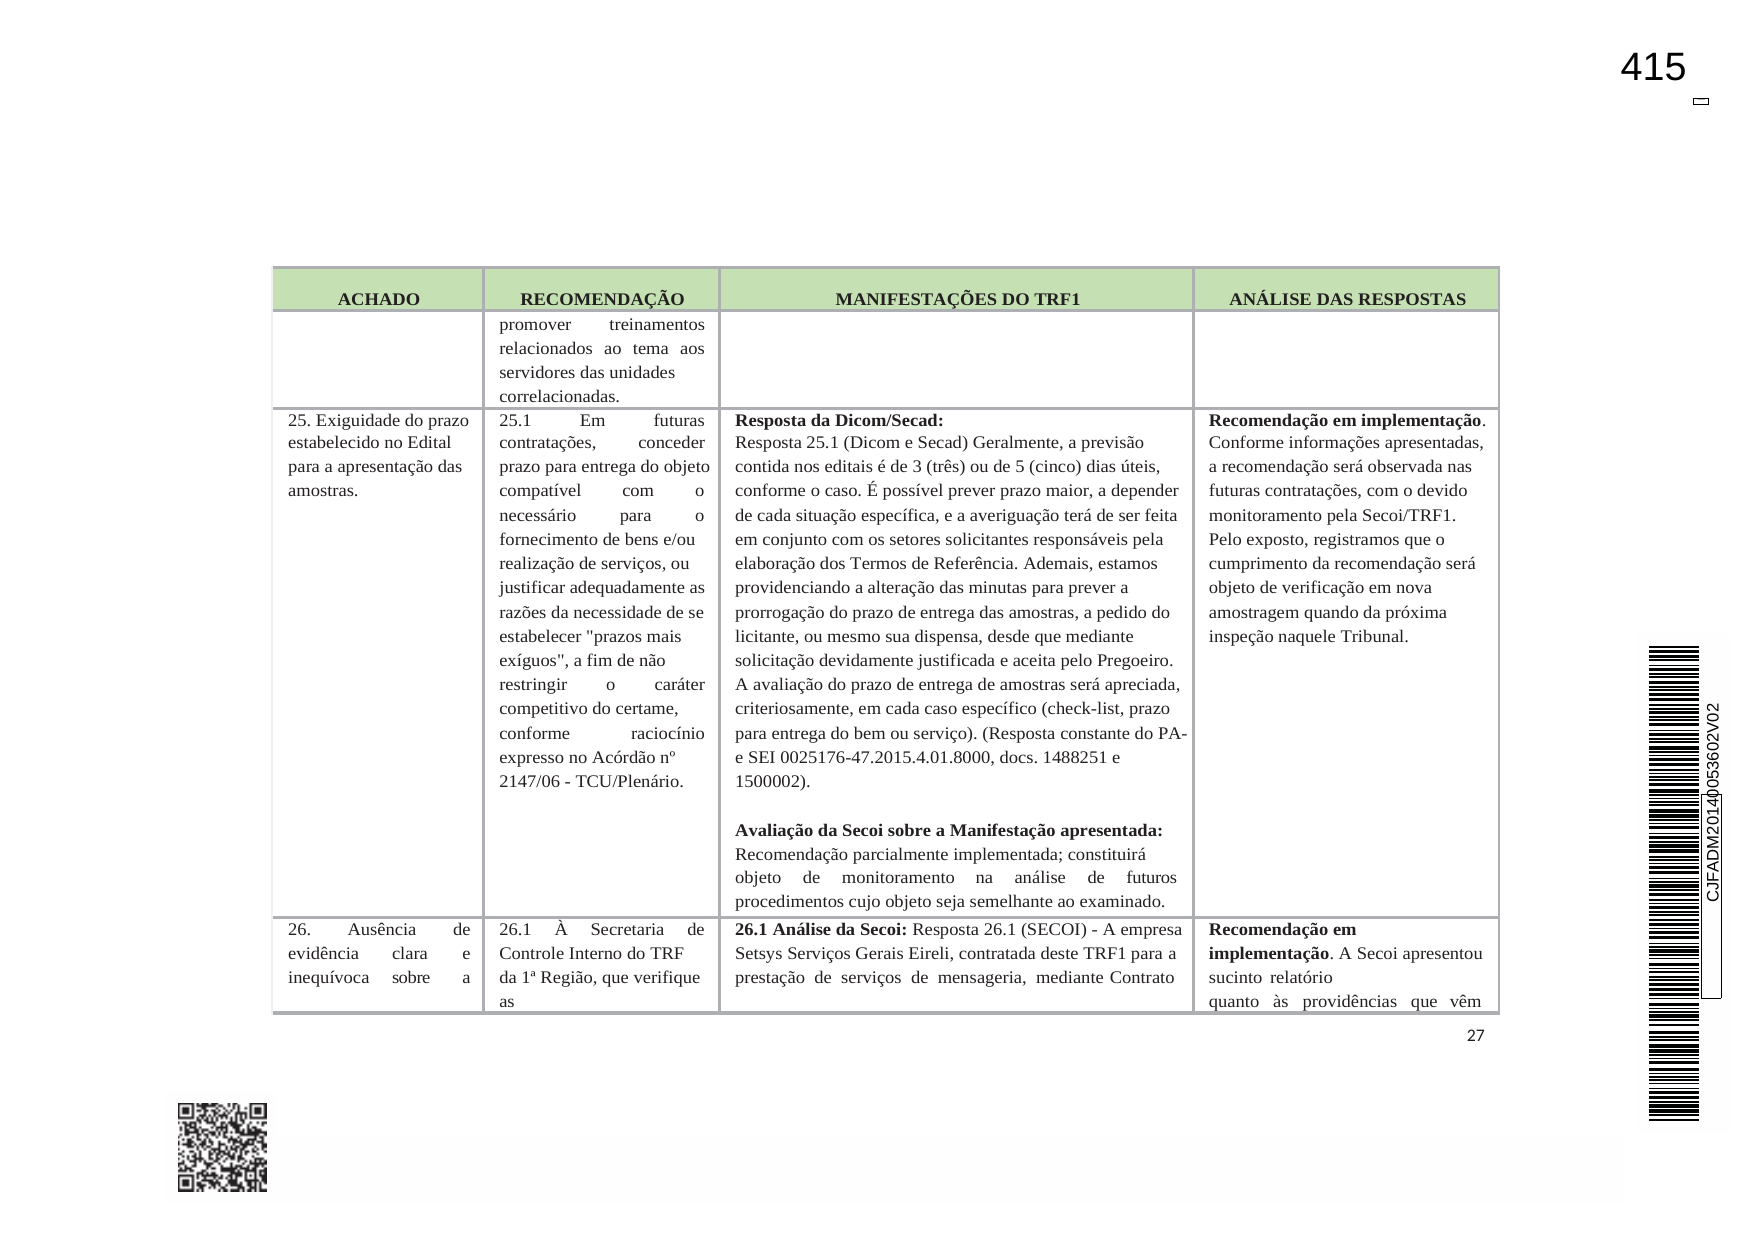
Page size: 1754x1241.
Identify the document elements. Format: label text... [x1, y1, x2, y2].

table_cell [273, 769, 482, 806]
table_cell [273, 721, 482, 745]
table_cell A avaliação do prazo de entrega de amostras será apreciada, [721, 673, 1192, 697]
table_cell contratações, conceder [485, 431, 718, 454]
table_cell restringir o caráter [485, 673, 718, 697]
table_cell providenciando a alteração das minutas para prever a [721, 576, 1192, 600]
table_cell [273, 648, 482, 672]
table_cell [273, 624, 482, 648]
table_cell competitivo do certame, [485, 697, 718, 721]
table_cell 26.1 À Secretaria de Controle Interno do TRF da 1ª Região, que verifique as [485, 919, 718, 1011]
table_cell criteriosamente, em cada caso específico (check-list, prazo [721, 697, 1192, 721]
table_cell [485, 806, 718, 916]
table_header MANIFESTAÇÕES DO TRF1 [721, 269, 1192, 309]
table_cell Recomendação em implementação. [1195, 410, 1498, 431]
table_cell exíguos", a fim de não [485, 648, 718, 672]
table_cell 25.1 Em futuras [485, 410, 718, 431]
table_cell expresso no Acórdão nº [485, 745, 718, 769]
table_cell [273, 527, 482, 551]
table_cell 26.1 Análise da Secoi: Resposta 26.1 (SECOI) - A empresa Setsys Serviços Gerais Eireli, contratada deste TRF1 para a prestação de serviços de mensageria, mediante Contrato [721, 919, 1192, 1011]
table_cell contida nos editais é de 3 (três) ou de 5 (cinco) dias úteis, [721, 455, 1192, 479]
table_cell licitante, ou mesmo sua dispensa, desde que mediante [721, 624, 1192, 648]
table_cell prorrogação do prazo de entrega das amostras, a pedido do [721, 600, 1192, 624]
table_cell Pelo exposto, registramos que o [1195, 527, 1498, 551]
table_cell [1195, 648, 1498, 672]
table_cell [1195, 673, 1498, 697]
table_header RECOMENDAÇÃO [485, 269, 718, 309]
table_cell objeto de verificação em nova [1195, 576, 1498, 600]
table_cell necessário para o [485, 503, 718, 527]
table_cell para entrega do bem ou serviço). (Resposta constante do PA- [721, 721, 1192, 745]
table_cell [1195, 721, 1498, 745]
table_cell 2147/06 - TCU/Plenário. [485, 769, 718, 806]
table_cell 1500002). [721, 769, 1192, 806]
table_cell promover treinamentos relacionados ao tema aos servidores das unidades correlacionadas. [485, 312, 718, 407]
table_cell cumprimento da recomendação será [1195, 551, 1498, 576]
table_cell Resposta da Dicom/Secad: [721, 410, 1192, 431]
table_cell de e a [442, 919, 482, 1011]
table_cell prazo para entrega do objeto [485, 455, 718, 479]
table_cell 26. Ausência evidência clara inequívoca sobre [273, 919, 442, 1011]
table_cell [1195, 697, 1498, 721]
table_header ANÁLISE DAS RESPOSTAS [1195, 269, 1498, 309]
table_cell Conforme informações apresentadas, [1195, 431, 1498, 454]
table_cell [273, 697, 482, 721]
table_cell Recomendação em implementação. A Secoi apresentou sucinto relatório quanto às providências que vêm [1195, 919, 1498, 1011]
table_cell [273, 806, 482, 916]
table_cell [1195, 769, 1498, 806]
table_cell [273, 600, 482, 624]
table_cell monitoramento pela Secoi/TRF1. [1195, 503, 1498, 527]
table_header ACHADO [273, 269, 482, 309]
table_cell para a apresentação das [273, 455, 482, 479]
table_cell amostras. [273, 479, 482, 503]
table_cell solicitação devidamente justificada e aceita pelo Pregoeiro. [721, 648, 1192, 672]
table_cell conforme raciocínio [485, 721, 718, 745]
table_cell compatível com o [485, 479, 718, 503]
table_cell Avaliação da Secoi sobre a Manifestação apresentada: Recomendação parcialmente implementada; constituirá objeto de monitoramento na análise de futuros procedimentos cujo objeto seja semelhante ao examinado. [721, 806, 1192, 916]
table_cell estabelecido no Edital [273, 431, 482, 454]
table_cell a recomendação será observada nas [1195, 455, 1498, 479]
table_cell [273, 673, 482, 697]
table_cell inspeção naquele Tribunal. [1195, 624, 1498, 648]
table_cell Resposta 25.1 (Dicom e Secad) Geralmente, a previsão [721, 431, 1192, 454]
table_cell [273, 551, 482, 576]
table_cell realização de serviços, ou [485, 551, 718, 576]
table_cell elaboração dos Termos de Referência. Ademais, estamos [721, 551, 1192, 576]
table_cell [1195, 745, 1498, 769]
table_cell e SEI 0025176-47.2015.4.01.8000, docs. 1488251 e [721, 745, 1192, 769]
table_cell fornecimento de bens e/ou [485, 527, 718, 551]
table_cell conforme o caso. É possível prever prazo maior, a depender [721, 479, 1192, 503]
table_cell [273, 503, 482, 527]
table_cell [273, 576, 482, 600]
table_cell [273, 312, 482, 407]
table_cell [721, 312, 1192, 407]
text 27 [0, 1024, 1484, 1046]
table_cell futuras contratações, com o devido [1195, 479, 1498, 503]
table_cell [273, 745, 482, 769]
table_cell estabelecer "prazos mais [485, 624, 718, 648]
table_cell justificar adequadamente as [485, 576, 718, 600]
table_cell em conjunto com os setores solicitantes responsáveis pela [721, 527, 1192, 551]
table_cell de cada situação específica, e a averiguação terá de ser feita [721, 503, 1192, 527]
table_cell 25. Exiguidade do prazo [273, 410, 482, 431]
table_cell razões da necessidade de se [485, 600, 718, 624]
picture [178, 1103, 267, 1192]
table_cell amostragem quando da próxima [1195, 600, 1498, 624]
table_cell [1195, 806, 1498, 916]
table_cell [1195, 312, 1498, 407]
